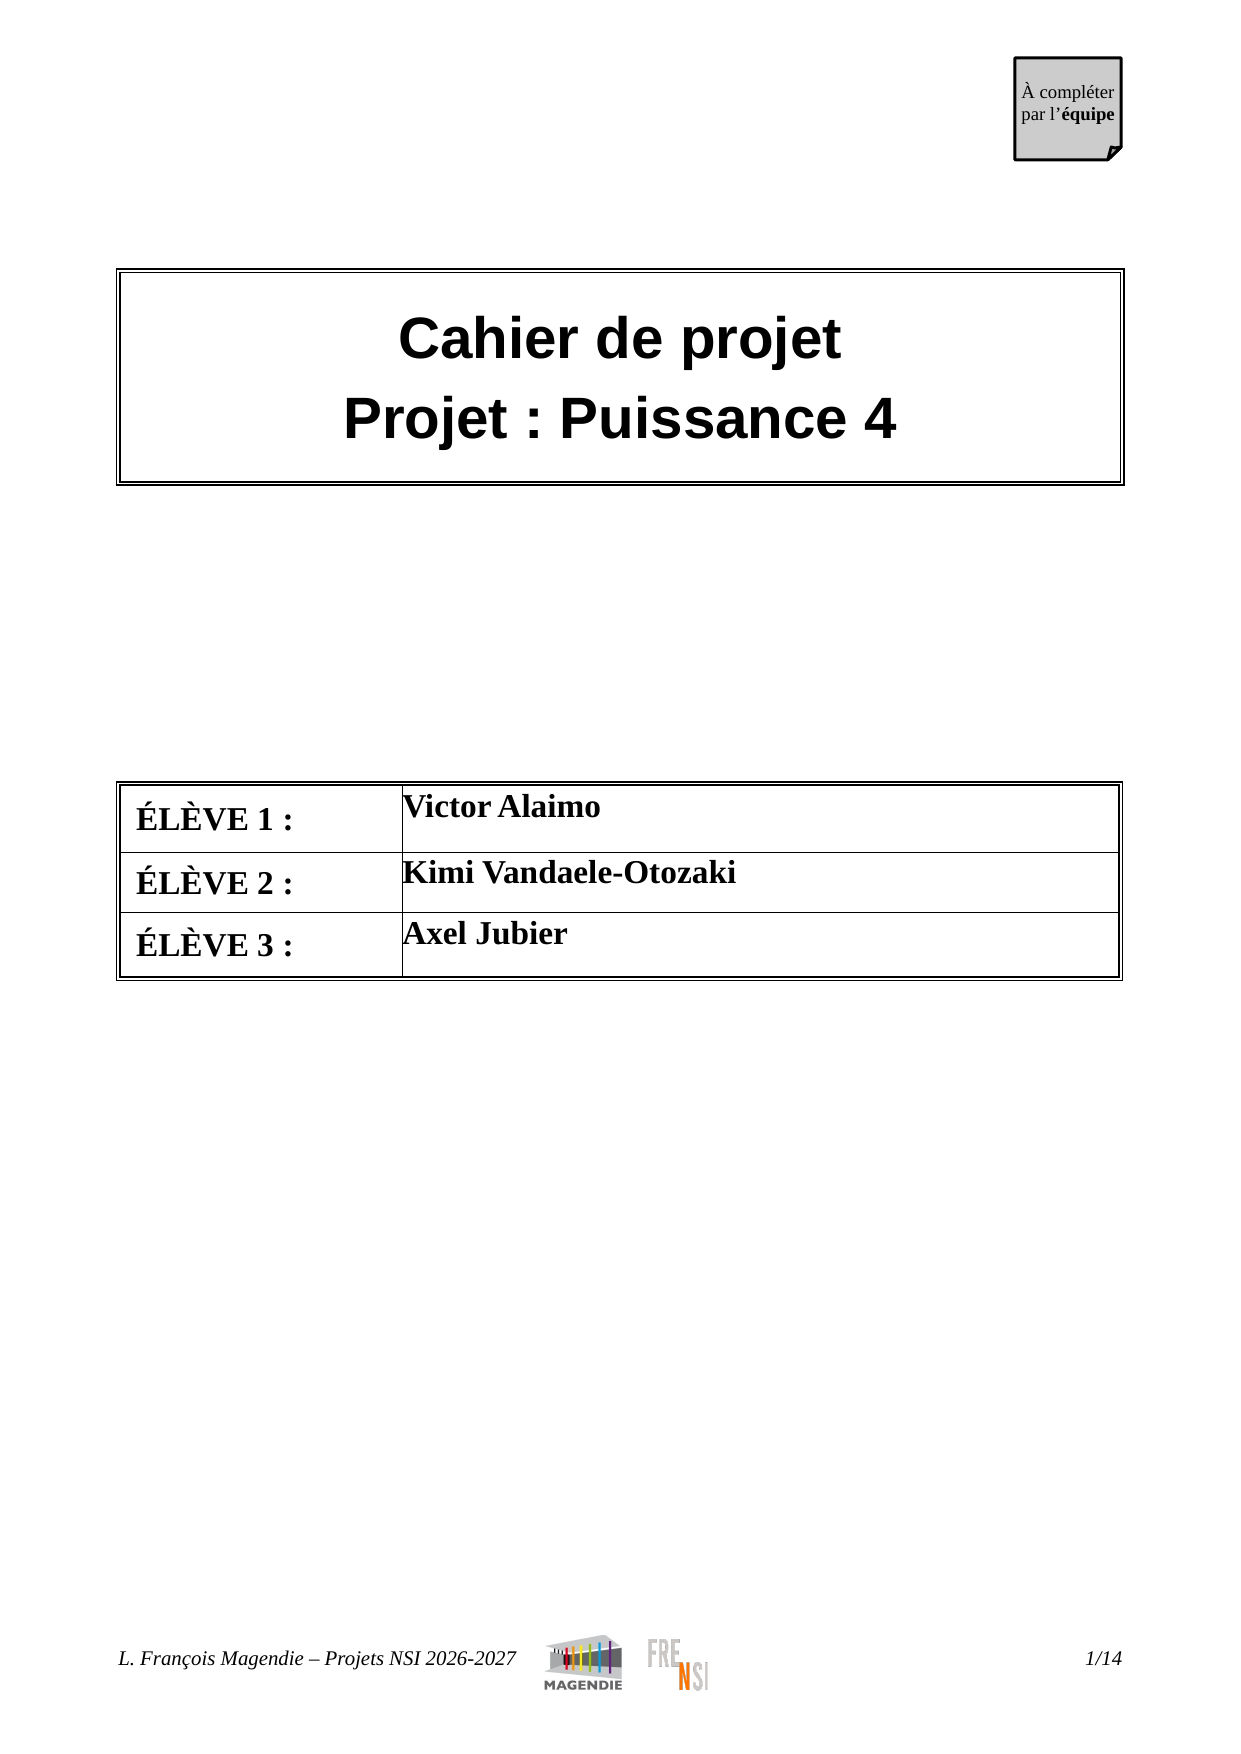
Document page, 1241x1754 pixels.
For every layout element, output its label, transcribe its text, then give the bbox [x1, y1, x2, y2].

table_header Cahier de projet Projet : Puissance 4 [121, 273, 1120, 481]
table_cell Axel Jubier [403, 913, 1118, 976]
picture [532, 1635, 633, 1695]
table_cell Kimi Vandaele-Otozaki [403, 853, 1118, 912]
table_header ÉLÈVE 1 : [121, 786, 402, 852]
picture [648, 1639, 708, 1691]
table_cell ÉLÈVE 2 : [121, 853, 402, 912]
table_cell ÉLÈVE 3 : [121, 913, 402, 976]
table_header Victor Alaimo [403, 786, 1118, 852]
